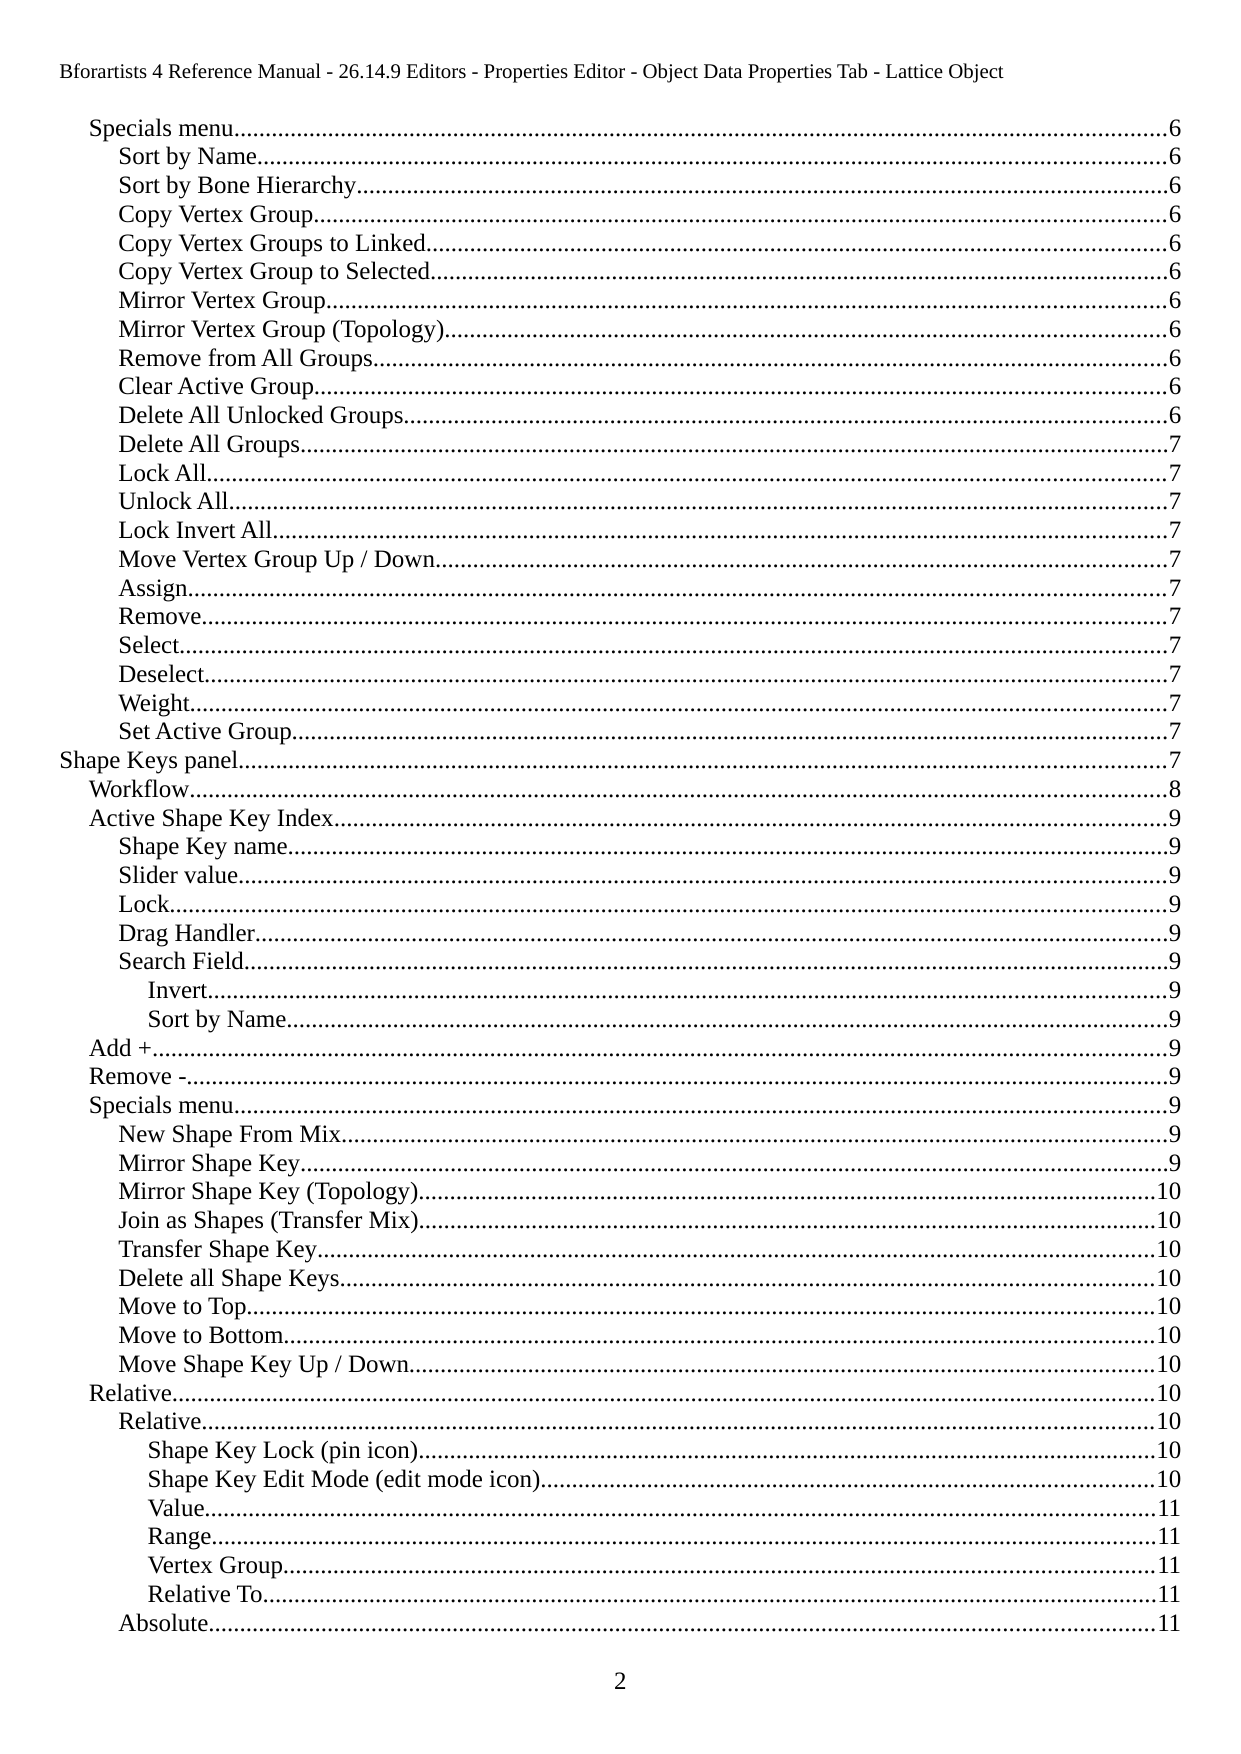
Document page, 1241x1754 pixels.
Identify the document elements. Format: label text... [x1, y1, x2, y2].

text Move to Bottom 10 [118, 1320, 1181, 1349]
text Assign 7 [118, 573, 1181, 601]
text Mirror Vertex Group 6 [118, 285, 1181, 314]
text Transfer Shape Key 10 [118, 1234, 1181, 1263]
text Sort by Name 6 [118, 141, 1181, 170]
text Specials menu 9 [88, 1090, 1181, 1119]
text Relative To 11 [147, 1579, 1181, 1608]
text Copy Vertex Group 6 [118, 199, 1181, 228]
text Relative 10 [118, 1406, 1181, 1435]
text Sort by Name 9 [147, 1004, 1181, 1033]
text Value 11 [147, 1493, 1181, 1521]
text Add + 9 [88, 1033, 1181, 1061]
text Weight 7 [118, 688, 1181, 716]
text Absolute 11 [118, 1608, 1181, 1636]
text Workflow 8 [88, 774, 1181, 803]
text Shape Key Lock (pin icon) 10 [147, 1435, 1181, 1464]
text Deselect 7 [118, 659, 1181, 688]
text Clear Active Group 6 [118, 371, 1181, 400]
text Invert 9 [147, 975, 1181, 1004]
text Shape Key name 9 [118, 831, 1181, 860]
text Active Shape Key Index 9 [88, 803, 1181, 831]
text Join as Shapes (Transfer Mix) 10 [118, 1205, 1181, 1234]
text Copy Vertex Group to Selected 6 [118, 256, 1181, 285]
text Vertex Group 11 [147, 1550, 1181, 1579]
text Move to Top 10 [118, 1291, 1181, 1320]
text Lock All 7 [118, 458, 1181, 486]
text Remove - 9 [88, 1061, 1181, 1090]
text Mirror Vertex Group (Topology) 6 [118, 314, 1181, 343]
text Select 7 [118, 630, 1181, 659]
text Shape Key Edit Mode (edit mode icon) 10 [147, 1464, 1181, 1493]
text Move Shape Key Up / Down 10 [118, 1349, 1181, 1378]
text New Shape From Mix 9 [118, 1119, 1181, 1148]
text Lock 9 [118, 889, 1181, 918]
text Shape Keys panel 7 [59, 745, 1181, 774]
text Mirror Shape Key 9 [118, 1148, 1181, 1176]
text Specials menu 6 [88, 113, 1181, 141]
text Drag Handler 9 [118, 918, 1181, 946]
text Delete all Shape Keys 10 [118, 1263, 1181, 1291]
text Range 11 [147, 1521, 1181, 1550]
text Relative 10 [88, 1378, 1181, 1406]
text Search Field 9 [118, 946, 1181, 975]
text Lock Invert All 7 [118, 515, 1181, 544]
text Remove from All Groups 6 [118, 343, 1181, 371]
text Unlock All 7 [118, 486, 1181, 515]
text Move Vertex Group Up / Down 7 [118, 544, 1181, 573]
text Copy Vertex Groups to Linked 6 [118, 228, 1181, 256]
text Sort by Bone Hierarchy 6 [118, 170, 1181, 199]
text Delete All Unlocked Groups 6 [118, 400, 1181, 429]
text Set Active Group 7 [118, 716, 1181, 745]
text Remove 7 [118, 601, 1181, 630]
text Slider value 9 [118, 860, 1181, 889]
text Mirror Shape Key (Topology) 10 [118, 1176, 1181, 1205]
text Delete All Groups 7 [118, 429, 1181, 458]
